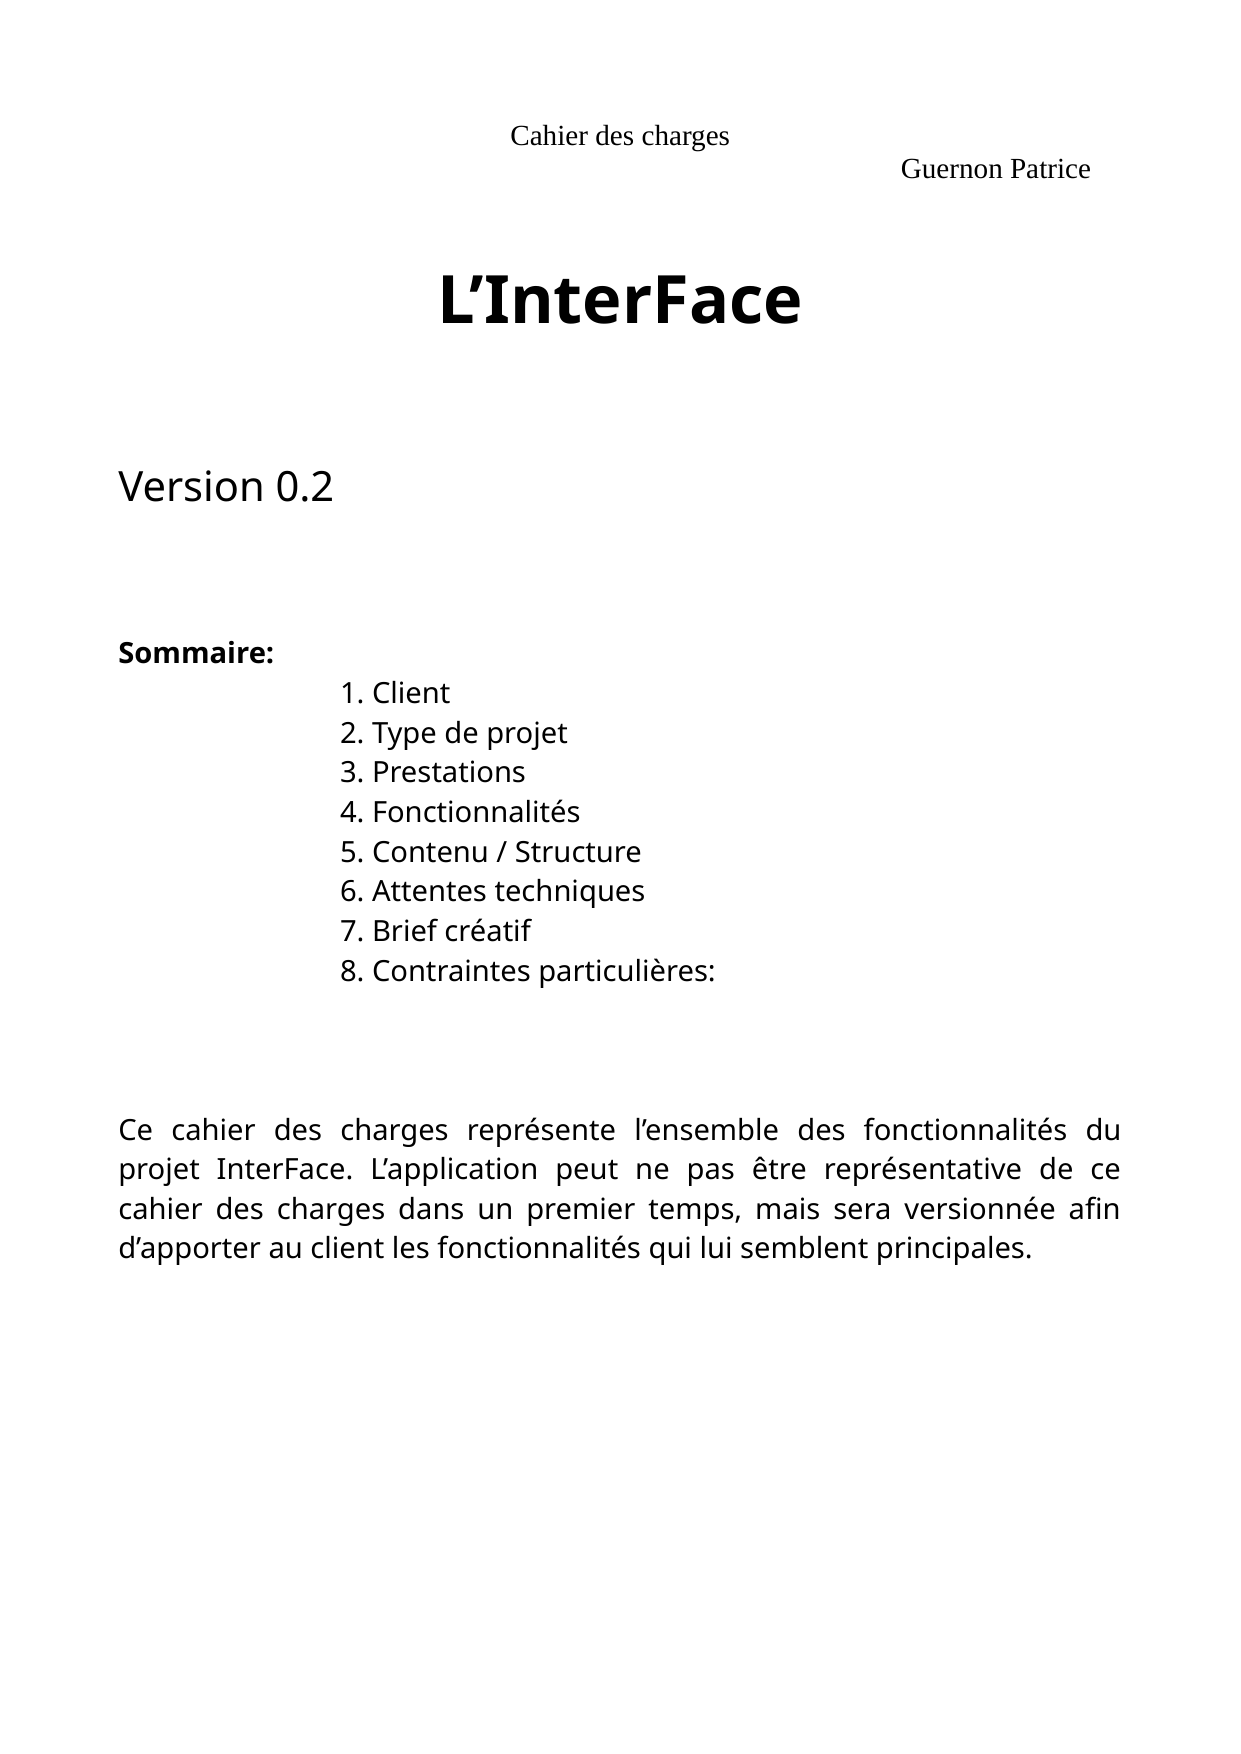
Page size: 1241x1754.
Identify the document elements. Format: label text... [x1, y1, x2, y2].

text 5. Contenu / Structure [118, 831, 1122, 871]
text L’InterFace [118, 252, 1122, 343]
text 1. Client [118, 672, 1122, 712]
text Guernon Patrice [118, 152, 1122, 185]
text Sommaire: [118, 632, 1122, 672]
text 8. Contraintes particulières: [118, 950, 1122, 990]
text 2. Type de projet [118, 712, 1122, 752]
text Ce cahier des charges représente l’ensemble des fonctionnalités du projet InterFace. L’application peut ne pas être représentative de ce cahier des charges dans un premier temps, mais sera versionnée afin d’apporter au client les fonctionnalités qui lui semblent principales. [118, 1109, 1122, 1267]
text 7. Brief créatif [118, 910, 1122, 950]
text Cahier des charges [118, 118, 1122, 152]
text 3. Prestations [118, 752, 1122, 791]
text Version 0.2 [118, 457, 1122, 513]
text 6. Attentes techniques [118, 871, 1122, 910]
text 4. Fonctionnalités [118, 791, 1122, 831]
